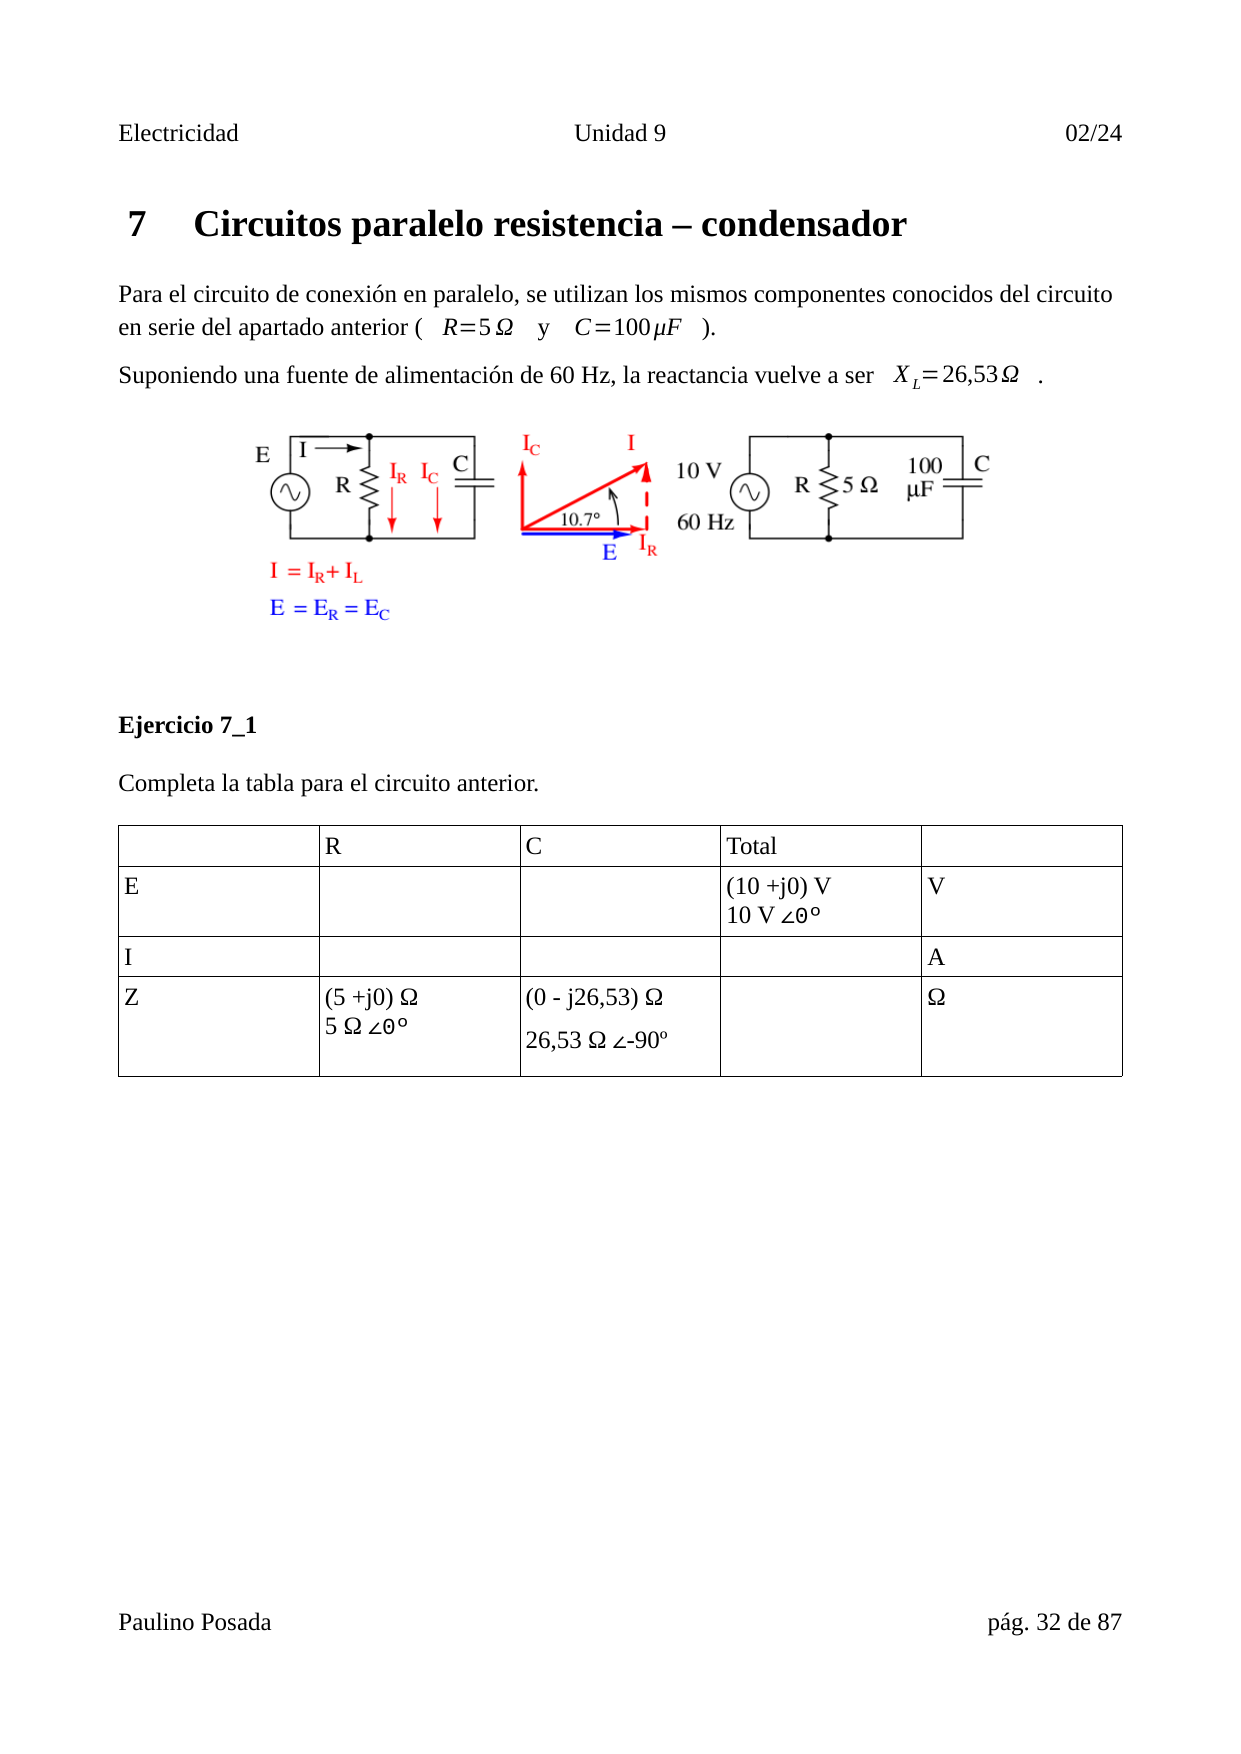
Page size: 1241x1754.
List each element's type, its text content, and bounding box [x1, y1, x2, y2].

text Suponiendo una fuente de alimentación de 60 Hz, la reactancia vuelve a ser. [118, 360, 1122, 392]
table_cell I [119, 937, 319, 976]
table_cell V [922, 867, 1122, 936]
table_cell [320, 867, 520, 936]
text Completa la tabla para el circuito anterior. [118, 768, 1122, 796]
table_cell Z [119, 977, 319, 1076]
table_cell A [922, 937, 1122, 976]
table_cell [521, 937, 720, 976]
table_cell E [119, 867, 319, 936]
text Para el circuito de conexión en paralelo, se utilizan los mismos componentes conocidos del circuito en serie del apartado anterior ( y ). [118, 279, 1122, 341]
table_header R [320, 826, 520, 866]
table_cell [721, 937, 921, 976]
picture [245, 421, 996, 631]
text Ejercicio 7_1 [118, 710, 1122, 739]
table_cell (10 +j0) V 10 V ∠0º [721, 867, 921, 936]
table_header [119, 826, 319, 866]
table_cell Ω [922, 977, 1122, 1076]
table_header Total [721, 826, 921, 866]
table_cell (0 - j26,53) Ω 26,53 Ω ∠-90º [521, 977, 720, 1076]
table_header C [521, 826, 720, 866]
table_header [922, 826, 1122, 866]
subtitle Circuitos paralelo resistencia – condensador [118, 201, 1122, 245]
table_cell [320, 937, 520, 976]
table_cell [521, 867, 720, 936]
table_cell (5 +j0) Ω 5 Ω ∠0º [320, 977, 520, 1076]
table_cell [721, 977, 921, 1076]
